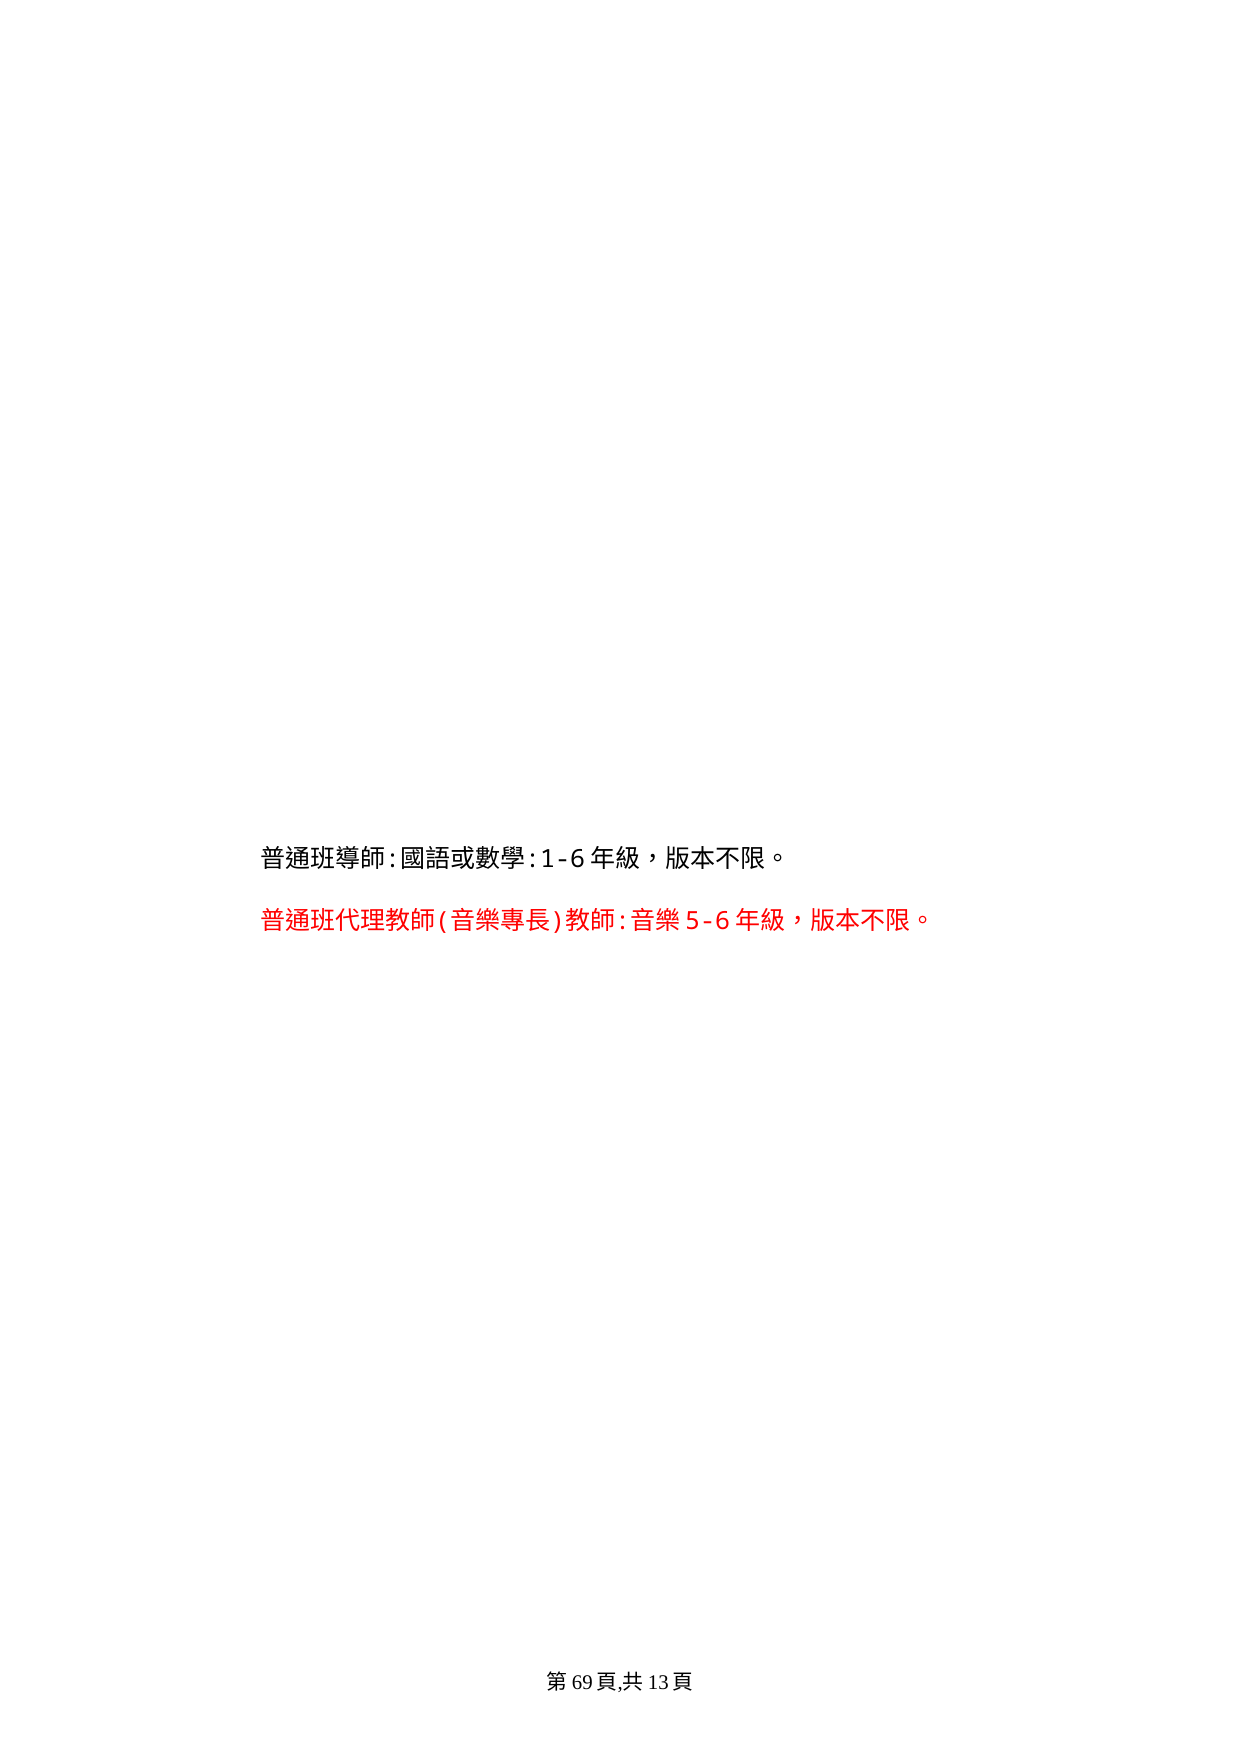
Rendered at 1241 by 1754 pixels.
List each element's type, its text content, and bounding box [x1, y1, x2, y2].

text 普通班代理教師(音樂專長)教師:音樂5-6年級，版本不限。 [260, 877, 1122, 939]
text 普通班導師:國語或數學:1-6年級，版本不限。 [260, 814, 1122, 877]
